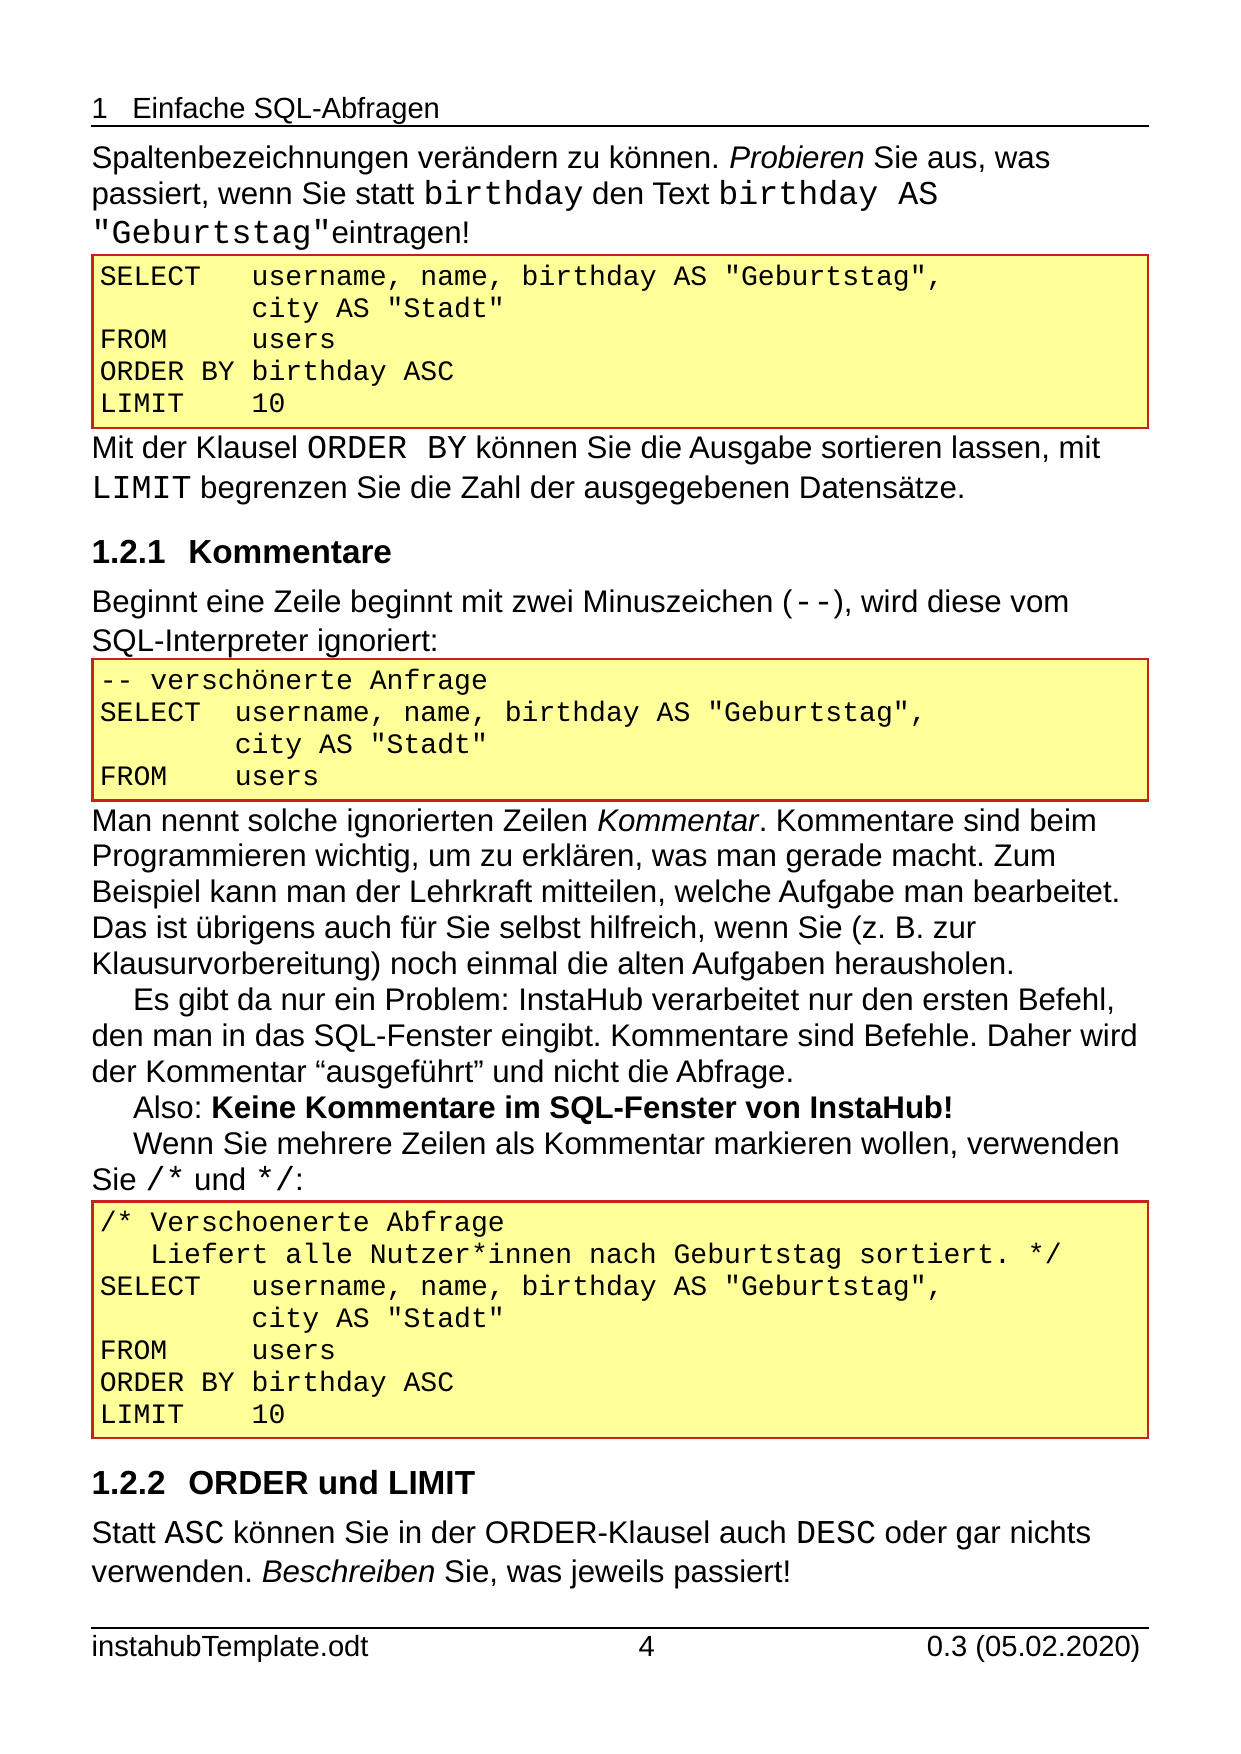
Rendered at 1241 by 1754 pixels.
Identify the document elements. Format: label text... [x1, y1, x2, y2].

text Also: Keine Kommentare im SQL-Fenster von InstaHub! [91, 1089, 1149, 1125]
text LIMIT 10 [94, 381, 1147, 427]
text LIMIT 10 [94, 1392, 1147, 1437]
text city AS "Stadt" [94, 722, 1147, 754]
text Es gibt da nur ein Problem: InstaHub verarbeitet nur den ersten Befehl, den man in das SQL-Fenster eingibt. Kommentare sind Befehle. Daher wird der Kommentar “ausgeführt” und nicht die Abfrage. [91, 981, 1149, 1089]
text Statt ASC können Sie in der ORDER-Klausel auch DESC oder gar nichts verwenden. Beschreiben Sie, was jeweils passiert! [91, 1514, 1149, 1589]
text Man nennt solche ignorierten Zeilen Kommentar. Kommentare sind beim Programmieren wichtig, um zu erklären, was man gerade macht. Zum Beispiel kann man der Lehrkraft mitteilen, welche Aufgabe man bearbeitet. Das ist übrigens auch für Sie selbst hilfreich, wenn Sie (z. B. zur Klausurvorbereitung) noch einmal die alten Aufgaben herausholen. [91, 802, 1149, 981]
text city AS "Stadt" [94, 1296, 1147, 1328]
text FROM users [94, 317, 1147, 349]
text SELECT username, name, birthday AS "Geburtstag", [94, 256, 1147, 286]
text /* Verschoenerte Abfrage [94, 1203, 1147, 1232]
text city AS "Stadt" [94, 286, 1147, 317]
text Liefert alle Nutzer*innen nach Geburtstag sortiert. */ [94, 1232, 1147, 1264]
text FROM users [94, 1328, 1147, 1360]
text FROM users [94, 754, 1147, 799]
text ORDER BY birthday ASC [94, 1360, 1147, 1392]
text SELECT username, name, birthday AS "Geburtstag", [94, 690, 1147, 722]
subtitle ORDER und LIMIT [91, 1463, 1149, 1502]
text -- verschönerte Anfrage [94, 660, 1147, 690]
text Wenn Sie mehrere Zeilen als Kommentar markieren wollen, verwenden Sie /* und */: [91, 1125, 1149, 1200]
text SELECT username, name, birthday AS "Geburtstag", [94, 1264, 1147, 1296]
subtitle Kommentare [91, 532, 1149, 570]
text Beginnt eine Zeile beginnt mit zwei Minuszeichen (--), wird diese vom SQL-Interpreter ignoriert: [91, 583, 1149, 658]
text Mit der Klausel ORDER BY können Sie die Ausgabe sortieren lassen, mit LIMIT begrenzen Sie die Zahl der ausgegebenen Datensätze. [91, 429, 1149, 508]
text Spaltenbezeichnungen verändern zu können. Probieren Sie aus, was passiert, wenn Sie statt birthday den Text birthday AS "Geburtstag"eintragen! [91, 139, 1149, 254]
text ORDER BY birthday ASC [94, 349, 1147, 381]
